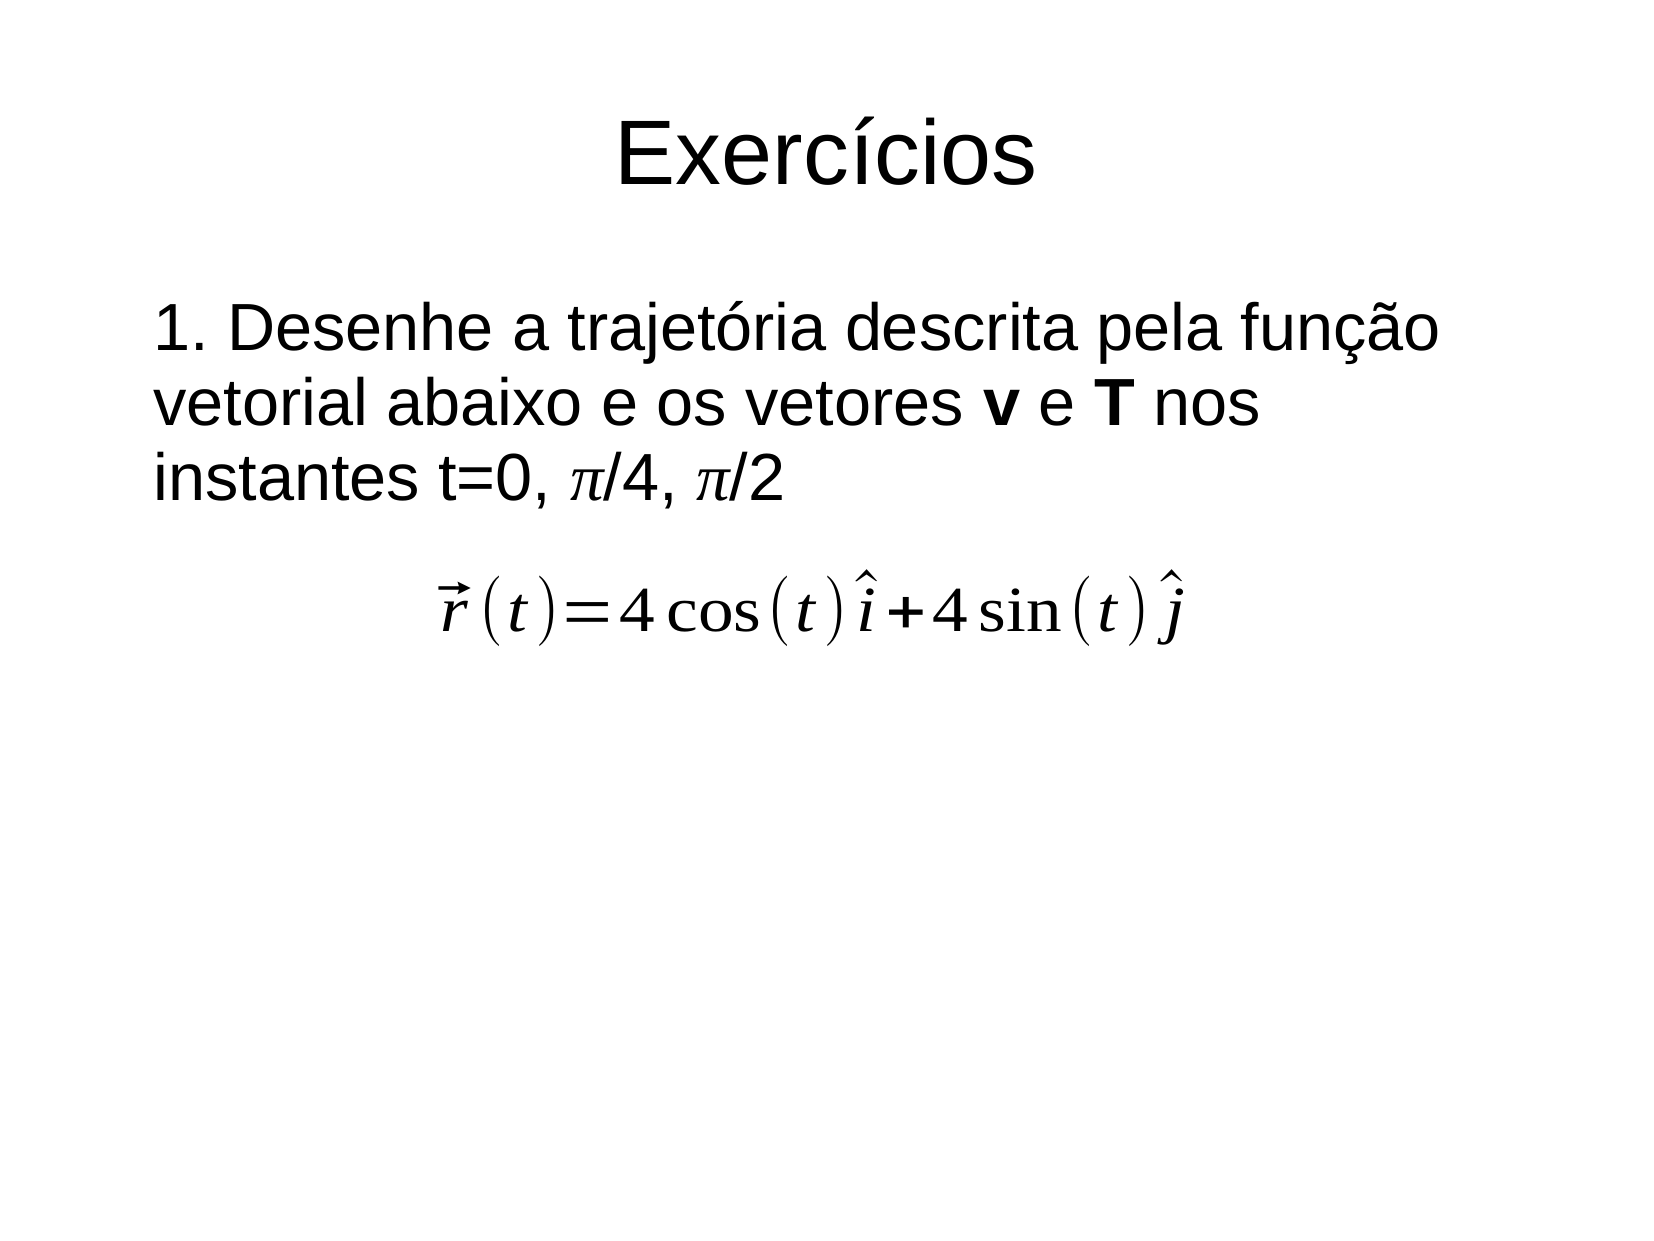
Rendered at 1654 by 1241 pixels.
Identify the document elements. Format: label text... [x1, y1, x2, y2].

chart [429, 566, 1194, 650]
list 1. Desenhe a trajetória descrita pela função vetorial abaixo e os vetores v e T nos instantes t=0, π/4, π/2 [82, 290, 1538, 1010]
title Exercícios [82, 49, 1571, 257]
